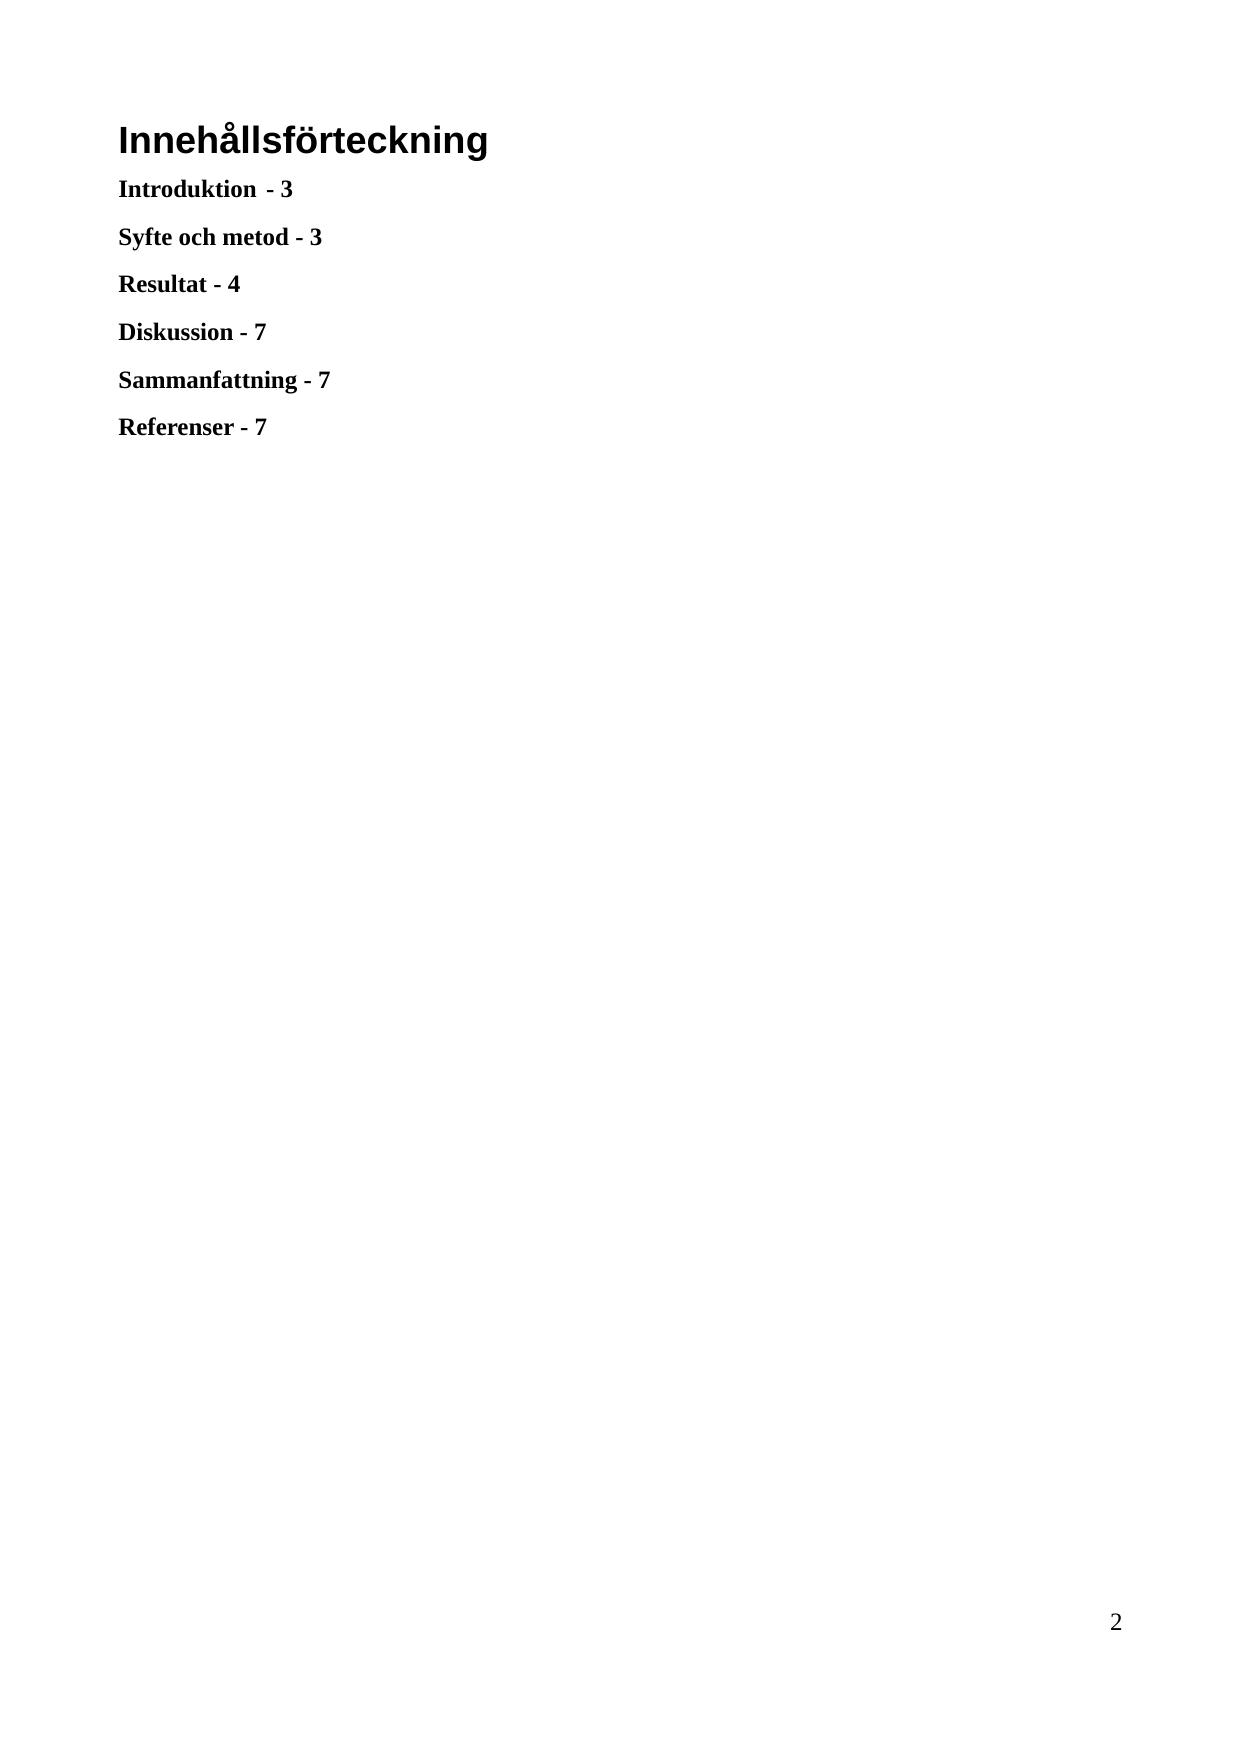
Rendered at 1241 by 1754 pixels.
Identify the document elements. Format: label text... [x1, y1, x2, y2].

text Introduktion - 3 [118, 174, 1122, 203]
text Resultat - 4 [118, 269, 1122, 298]
text Diskussion - 7 [118, 317, 1122, 346]
text Referenser - 7 [118, 412, 1122, 441]
text Sammanfattning - 7 [118, 365, 1122, 393]
text Syfte och metod - 3 [118, 222, 1122, 251]
subtitle Innehållsförteckning [118, 118, 1122, 162]
